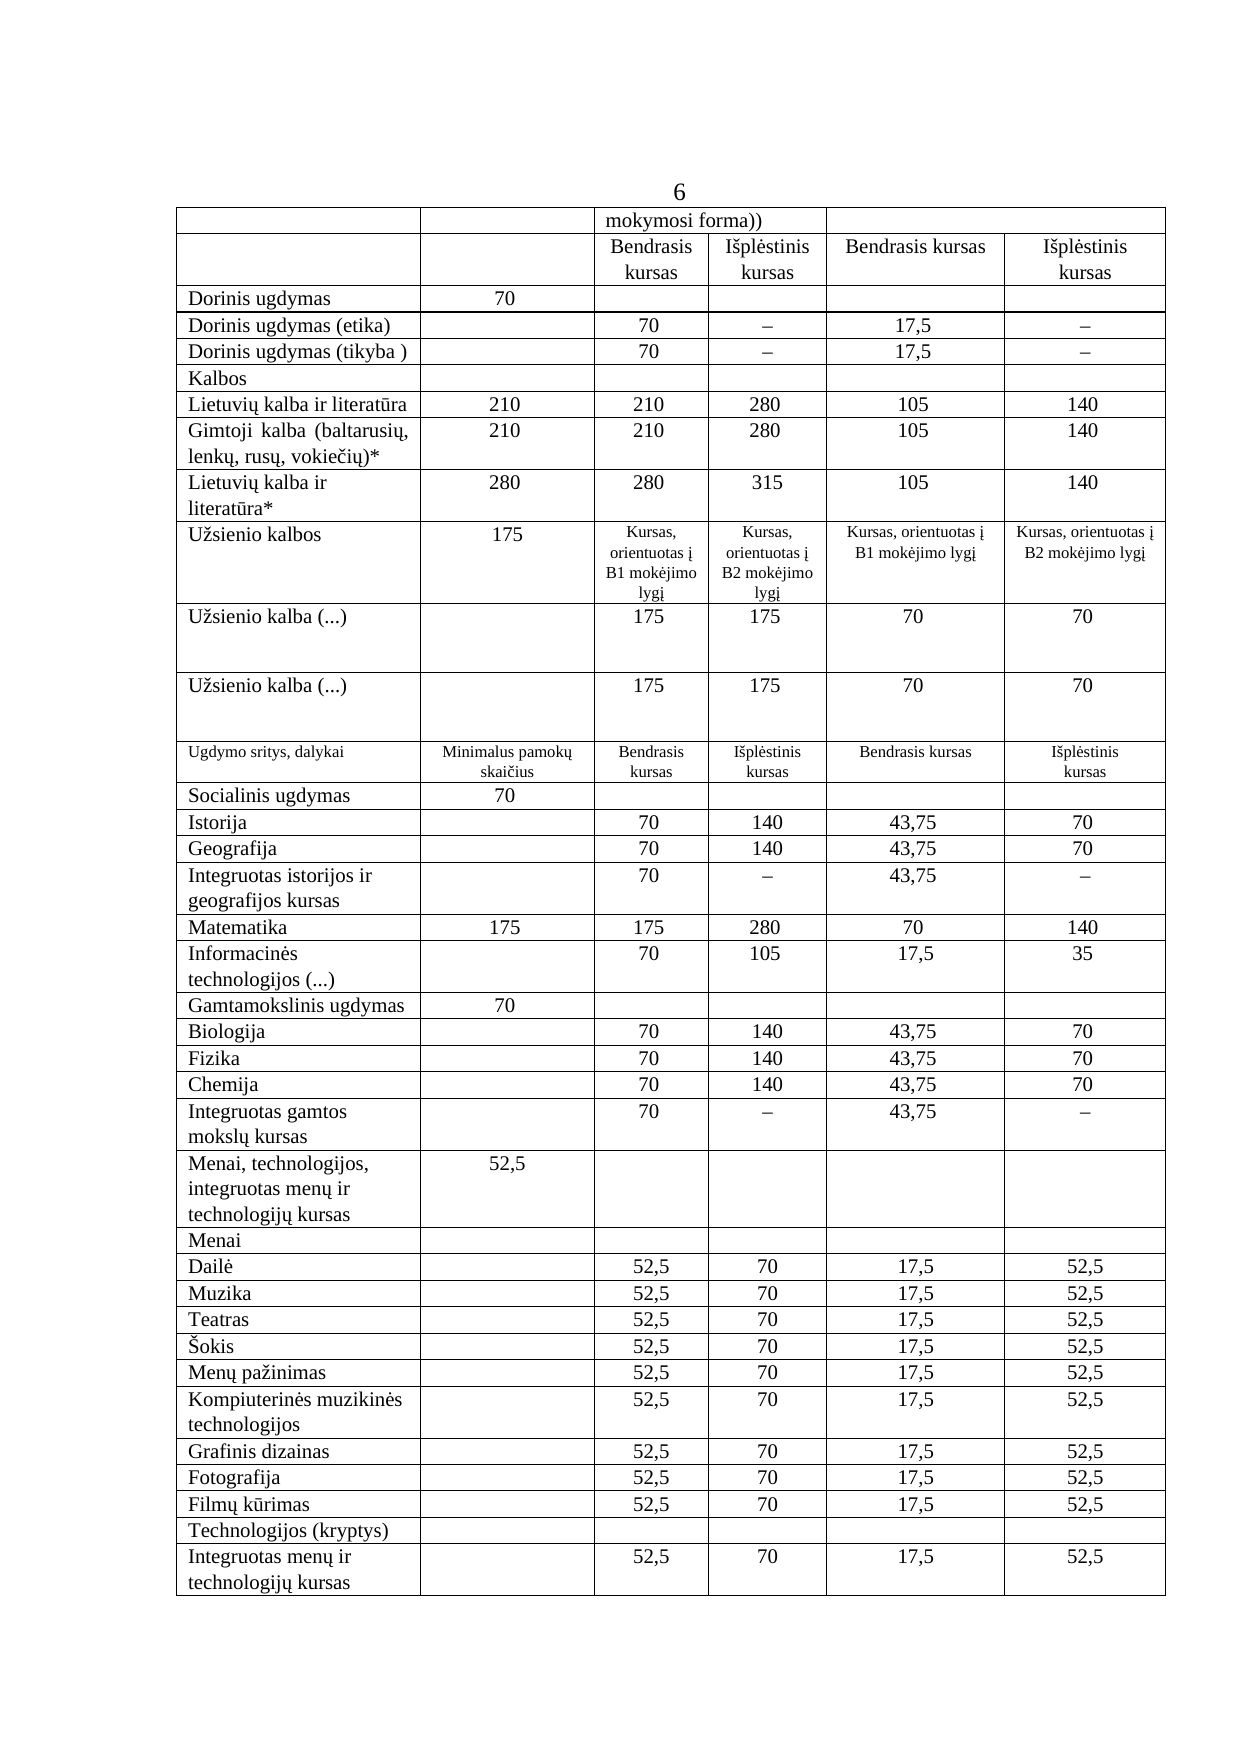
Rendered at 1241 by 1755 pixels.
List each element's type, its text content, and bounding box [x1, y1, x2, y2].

table_cell 210 [595, 392, 708, 417]
table_cell 52,5 [1005, 1254, 1165, 1280]
table_cell – [1005, 863, 1165, 913]
table_cell – [709, 1099, 826, 1149]
table_cell [1005, 993, 1165, 1018]
table_cell 52,5 [1005, 1387, 1165, 1437]
table_cell 17,5 [827, 339, 1004, 364]
table_cell 17,5 [827, 1307, 1004, 1333]
table_cell 280 [421, 470, 594, 521]
table_cell [595, 365, 708, 391]
table_cell 70 [1005, 810, 1165, 835]
table_cell [421, 1387, 594, 1437]
table_cell Išplėstinis kursas [709, 742, 826, 782]
table_cell 52,5 [595, 1491, 708, 1517]
table_cell 52,5 [1005, 1360, 1165, 1386]
table_cell 70 [827, 604, 1004, 672]
table_cell Bendrasis kursas [595, 742, 708, 782]
table_cell 105 [827, 418, 1004, 469]
table_cell – [709, 863, 826, 913]
table_header mokymosi forma)) [595, 208, 826, 233]
table_cell [1005, 1518, 1165, 1543]
table_cell 70 [595, 1019, 708, 1045]
table_cell 43,75 [827, 863, 1004, 913]
table_cell Gimtoji kalba (baltarusių, lenkų, rusų, vokiečių)* [177, 418, 420, 469]
table_cell [595, 1518, 708, 1543]
table_cell [827, 783, 1004, 809]
table_cell Istorija [177, 810, 420, 835]
table_cell [1005, 783, 1165, 809]
table_cell 280 [709, 392, 826, 417]
table_cell 17,5 [827, 941, 1004, 992]
table_cell [827, 365, 1004, 391]
table_cell [1005, 365, 1165, 391]
table_cell 52,5 [1005, 1544, 1165, 1595]
table_cell 175 [709, 673, 826, 741]
table_cell [827, 286, 1004, 311]
table_cell 70 [1005, 673, 1165, 741]
table_cell 52,5 [595, 1544, 708, 1595]
table_cell 175 [595, 915, 708, 940]
table_cell Integruotas gamtos mokslų kursas [177, 1099, 420, 1149]
table_cell 70 [421, 286, 594, 311]
table_cell [1005, 1151, 1165, 1227]
table_cell Šokis [177, 1334, 420, 1359]
table_cell – [709, 313, 826, 338]
table_cell Matematika [177, 915, 420, 940]
table_cell 43,75 [827, 810, 1004, 835]
table_cell Menų pažinimas [177, 1360, 420, 1386]
table_cell 105 [827, 392, 1004, 417]
table_cell Užsienio kalbos [177, 522, 420, 603]
table_cell Technologijos (kryptys) [177, 1518, 420, 1543]
table_cell 105 [709, 941, 826, 992]
table_cell Dorinis ugdymas [177, 286, 420, 311]
table_cell 210 [421, 418, 594, 469]
table_cell 70 [709, 1544, 826, 1595]
table_cell Lietuvių kalba ir literatūra* [177, 470, 420, 521]
table_cell 52,5 [1005, 1307, 1165, 1333]
table_cell [709, 1151, 826, 1227]
table_cell [827, 993, 1004, 1018]
table_cell [709, 1518, 826, 1543]
table_cell 43,75 [827, 1019, 1004, 1045]
table_cell [709, 993, 826, 1018]
table_cell 70 [709, 1307, 826, 1333]
table_cell [827, 1228, 1004, 1253]
table_cell 70 [595, 313, 708, 338]
table_cell – [709, 339, 826, 364]
table_cell 140 [709, 1019, 826, 1045]
table_cell 210 [421, 392, 594, 417]
table_cell [1005, 1228, 1165, 1253]
table_cell [709, 365, 826, 391]
table_cell 70 [709, 1360, 826, 1386]
table_cell [421, 1019, 594, 1045]
table_cell [421, 313, 594, 338]
table_cell Išplėstinis kursas [1005, 742, 1165, 782]
table_cell 140 [709, 1046, 826, 1071]
table_cell Išplėstinis kursas [1005, 234, 1165, 285]
table_cell [421, 810, 594, 835]
table_cell [595, 1228, 708, 1253]
table_cell Filmų kūrimas [177, 1491, 420, 1517]
table_cell 17,5 [827, 1544, 1004, 1595]
table_cell [421, 941, 594, 992]
table_cell [595, 1151, 708, 1227]
table_cell 140 [709, 836, 826, 862]
table_cell Menai [177, 1228, 420, 1253]
table_cell 17,5 [827, 1465, 1004, 1490]
table_cell 175 [421, 522, 594, 603]
table_cell 70 [1005, 1072, 1165, 1098]
table_cell 17,5 [827, 1334, 1004, 1359]
table_cell 52,5 [595, 1281, 708, 1306]
table_cell 35 [1005, 941, 1165, 992]
table_cell 52,5 [595, 1439, 708, 1464]
table_cell [421, 604, 594, 672]
table_cell Užsienio kalba (...) [177, 673, 420, 741]
table_cell [421, 365, 594, 391]
table_cell 70 [827, 673, 1004, 741]
table_cell 70 [709, 1439, 826, 1464]
table_cell [421, 1491, 594, 1517]
table_cell 70 [1005, 604, 1165, 672]
table_cell [421, 1439, 594, 1464]
table_cell Kalbos [177, 365, 420, 391]
table_cell Geografija [177, 836, 420, 862]
table_cell [421, 339, 594, 364]
table_cell 17,5 [827, 1281, 1004, 1306]
table_cell Gamtamokslinis ugdymas [177, 993, 420, 1018]
table_cell Dorinis ugdymas (tikyba ) [177, 339, 420, 364]
table_cell [421, 1099, 594, 1149]
table_cell 52,5 [595, 1334, 708, 1359]
table_cell Ugdymo sritys, dalykai [177, 742, 420, 782]
table_cell [827, 1151, 1004, 1227]
table_cell 175 [595, 604, 708, 672]
table_cell – [1005, 1099, 1165, 1149]
table_cell 70 [595, 1099, 708, 1149]
table_cell [421, 1360, 594, 1386]
table_cell [421, 1307, 594, 1333]
table_cell Kursas, orientuotas į B2 mokėjimo lygį [1005, 522, 1165, 603]
table_cell [709, 783, 826, 809]
table_cell 70 [709, 1465, 826, 1490]
table_cell 105 [827, 470, 1004, 521]
table_cell 70 [709, 1387, 826, 1437]
table_cell [421, 1334, 594, 1359]
table_cell [1005, 286, 1165, 311]
table_cell 175 [709, 604, 826, 672]
table_cell [595, 993, 708, 1018]
table_cell [827, 1518, 1004, 1543]
table_cell 140 [1005, 392, 1165, 417]
table_cell 70 [1005, 1046, 1165, 1071]
table_cell Kursas, orientuotas į B1 mokėjimo lygį [595, 522, 708, 603]
table_cell Lietuvių kalba ir literatūra [177, 392, 420, 417]
table_cell – [1005, 313, 1165, 338]
table_cell 140 [1005, 470, 1165, 521]
table_cell 52,5 [1005, 1281, 1165, 1306]
table_cell 175 [595, 673, 708, 741]
table_cell [421, 1072, 594, 1098]
table_cell Bendrasis kursas [827, 234, 1004, 285]
table_cell 140 [1005, 915, 1165, 940]
table_cell Kursas, orientuotas į B2 mokėjimo lygį [709, 522, 826, 603]
table_cell 43,75 [827, 1046, 1004, 1071]
table_cell Socialinis ugdymas [177, 783, 420, 809]
table_cell 43,75 [827, 1072, 1004, 1098]
table_cell 70 [595, 836, 708, 862]
table_cell 70 [709, 1334, 826, 1359]
table_cell [421, 1518, 594, 1543]
table_cell 140 [709, 810, 826, 835]
table_cell Chemija [177, 1072, 420, 1098]
table_cell 43,75 [827, 836, 1004, 862]
table_cell 17,5 [827, 313, 1004, 338]
table_cell 52,5 [595, 1360, 708, 1386]
table_cell Integruotas menų ir technologijų kursas [177, 1544, 420, 1595]
table_cell Fizika [177, 1046, 420, 1071]
table_cell Kursas, orientuotas į B1 mokėjimo lygį [827, 522, 1004, 603]
table_cell 280 [709, 418, 826, 469]
table_header [177, 208, 420, 233]
table_cell [177, 234, 420, 285]
table_cell 280 [595, 470, 708, 521]
table_cell Dorinis ugdymas (etika) [177, 313, 420, 338]
table_cell Kompiuterinės muzikinės technologijos [177, 1387, 420, 1437]
table_cell Užsienio kalba (...) [177, 604, 420, 672]
table_cell [595, 286, 708, 311]
table_cell 70 [595, 339, 708, 364]
table_cell 315 [709, 470, 826, 521]
table_cell [595, 783, 708, 809]
table_cell Išplėstinis kursas [709, 234, 826, 285]
table_cell Grafinis dizainas [177, 1439, 420, 1464]
table_cell 17,5 [827, 1439, 1004, 1464]
table_cell 52,5 [1005, 1491, 1165, 1517]
table_cell 140 [1005, 418, 1165, 469]
table_cell Fotografija [177, 1465, 420, 1490]
table_cell [709, 286, 826, 311]
table_cell 70 [595, 863, 708, 913]
table_cell Informacinės technologijos (...) [177, 941, 420, 992]
table_cell [709, 1228, 826, 1253]
table_cell 52,5 [1005, 1439, 1165, 1464]
table_cell [421, 836, 594, 862]
table_cell [421, 1281, 594, 1306]
table_cell 140 [709, 1072, 826, 1098]
table_cell [421, 1228, 594, 1253]
table_cell 17,5 [827, 1254, 1004, 1280]
table_cell 70 [709, 1491, 826, 1517]
table_cell Minimalus pamokų skaičius [421, 742, 594, 782]
table_cell Integruotas istorijos ir geografijos kursas [177, 863, 420, 913]
table_cell 17,5 [827, 1387, 1004, 1437]
table_cell [421, 1254, 594, 1280]
table_cell [421, 1046, 594, 1071]
table_cell 70 [595, 810, 708, 835]
table_cell 52,5 [595, 1387, 708, 1437]
table_cell 43,75 [827, 1099, 1004, 1149]
table_header [827, 208, 1165, 233]
table_cell [421, 673, 594, 741]
table_cell 52,5 [595, 1254, 708, 1280]
table_cell 70 [709, 1254, 826, 1280]
table_header [421, 208, 594, 233]
table_cell Dailė [177, 1254, 420, 1280]
table_cell 210 [595, 418, 708, 469]
table_cell [421, 863, 594, 913]
table_cell 70 [595, 1046, 708, 1071]
table_cell 52,5 [1005, 1334, 1165, 1359]
table_cell Muzika [177, 1281, 420, 1306]
table_cell 70 [595, 941, 708, 992]
table_cell 70 [421, 993, 594, 1018]
table_cell 70 [827, 915, 1004, 940]
table_cell 280 [709, 915, 826, 940]
table_cell 175 [421, 915, 594, 940]
table_cell 70 [595, 1072, 708, 1098]
table_cell 70 [1005, 836, 1165, 862]
table_cell 70 [1005, 1019, 1165, 1045]
table_cell Bendrasis kursas [827, 742, 1004, 782]
table_cell 52,5 [421, 1151, 594, 1227]
table_cell 52,5 [595, 1307, 708, 1333]
table_cell Biologija [177, 1019, 420, 1045]
table_cell – [1005, 339, 1165, 364]
table_cell [421, 1544, 594, 1595]
table_cell 70 [421, 783, 594, 809]
table_cell 52,5 [595, 1465, 708, 1490]
table_cell 52,5 [1005, 1465, 1165, 1490]
table_cell [421, 1465, 594, 1490]
table_cell 17,5 [827, 1360, 1004, 1386]
table_cell 70 [709, 1281, 826, 1306]
table_cell Menai, technologijos, integruotas menų ir technologijų kursas [177, 1151, 420, 1227]
table_cell Teatras [177, 1307, 420, 1333]
table_cell [421, 234, 594, 285]
table_cell 17,5 [827, 1491, 1004, 1517]
table_cell Bendrasis kursas [595, 234, 708, 285]
